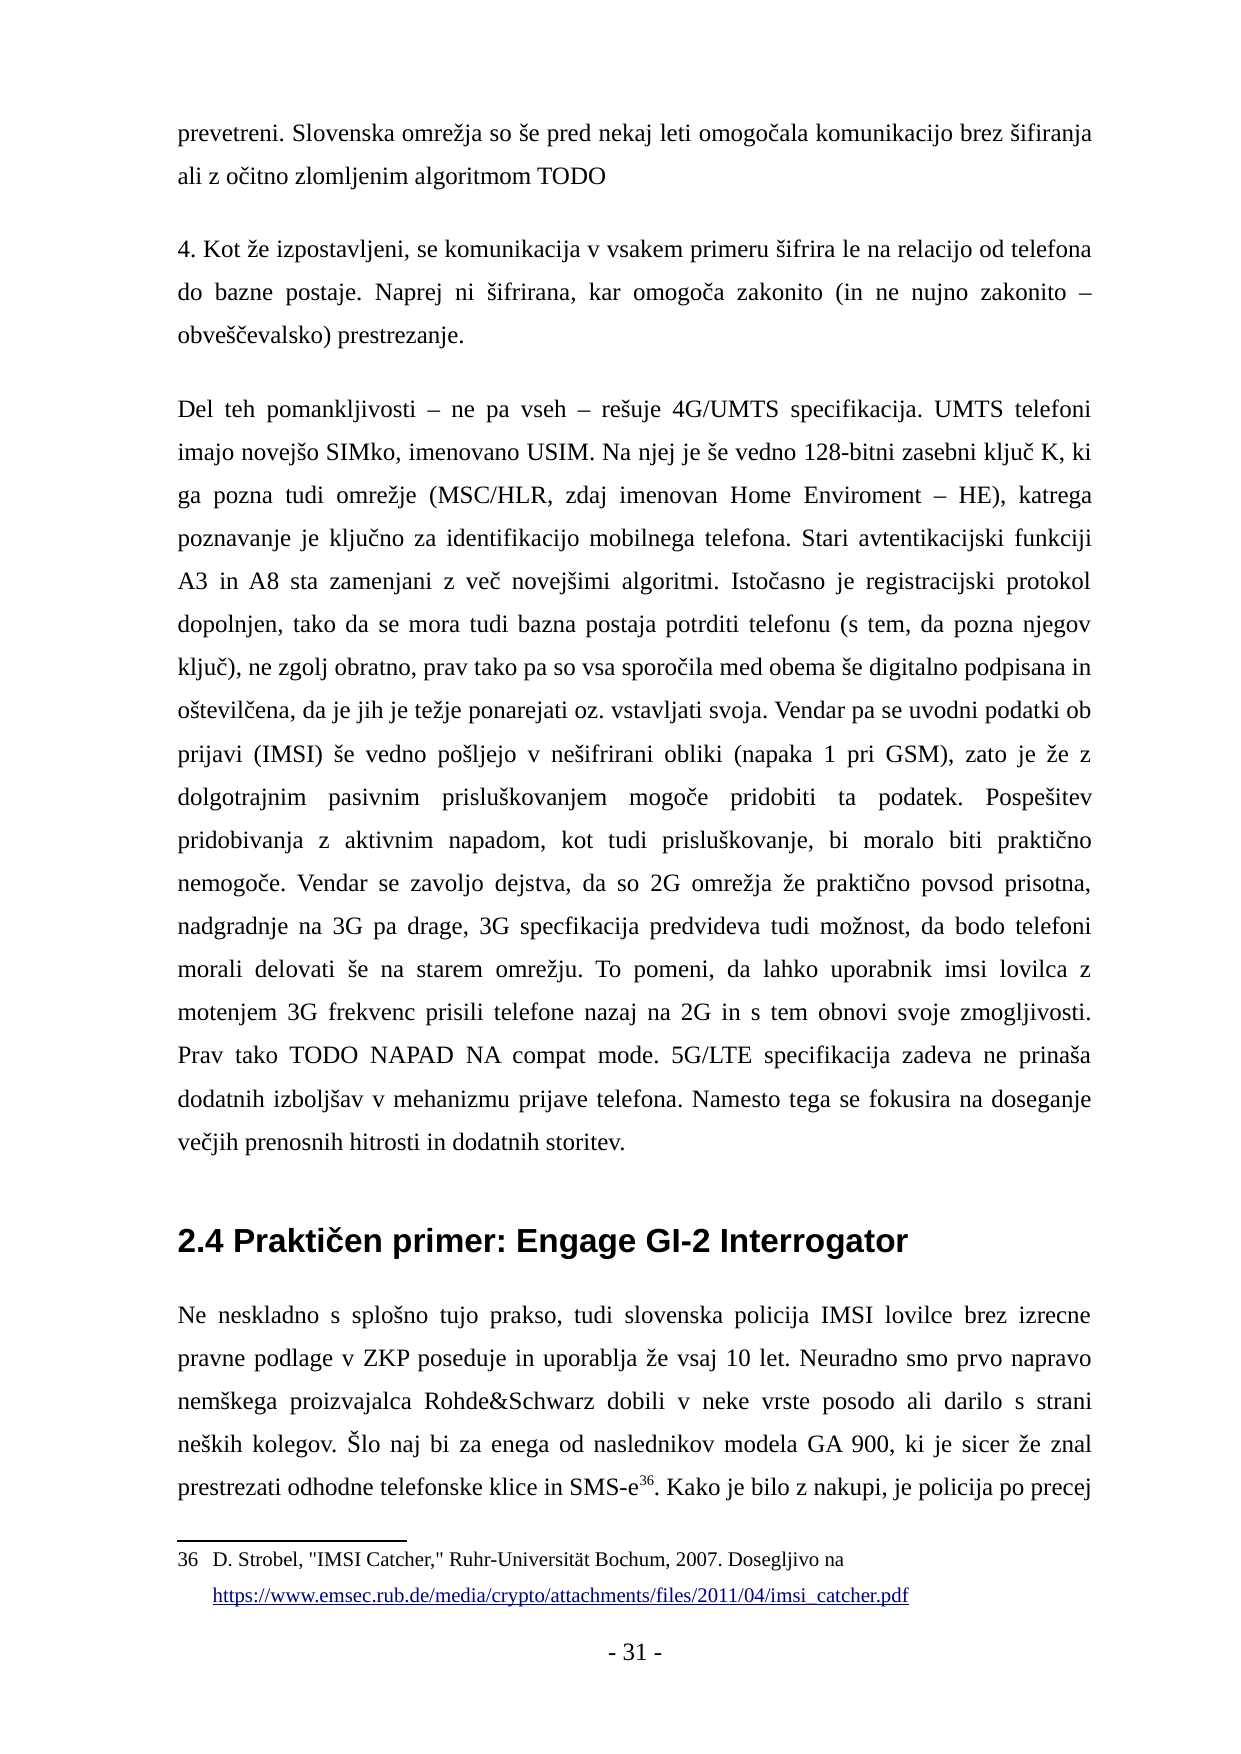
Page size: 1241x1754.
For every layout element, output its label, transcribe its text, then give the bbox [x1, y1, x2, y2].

text Del teh pomankljivosti – ne pa vseh – rešuje 4G/UMTS specifikacija. UMTS telefoni imajo novejšo SIMko, imenovano USIM. Na njej je še vedno 128-bitni zasebni ključ K, ki ga pozna tudi omrežje (MSC/HLR, zdaj imenovan Home Enviroment – HE), katrega poznavanje je ključno za identifikacijo mobilnega telefona. Stari avtentikacijski funkciji A3 in A8 sta zamenjani z več novejšimi algoritmi. Istočasno je registracijski protokol dopolnjen, tako da se mora tudi bazna postaja potrditi telefonu (s tem, da pozna njegov ključ), ne zgolj obratno, prav tako pa so vsa sporočila med obema še digitalno podpisana in oštevilčena, da je jih je težje ponarejati oz. vstavljati svoja. Vendar pa se uvodni podatki ob prijavi (IMSI) še vedno pošljejo v nešifrirani obliki (napaka 1 pri GSM), zato je že z dolgotrajnim pasivnim prisluškovanjem mogoče pridobiti ta podatek. Pospešitev pridobivanja z aktivnim napadom, kot tudi prisluškovanje, bi moralo biti praktično nemogoče. Vendar se zavoljo dejstva, da so 2G omrežja že praktično povsod prisotna, nadgradnje na 3G pa drage, 3G specfikacija predvideva tudi možnost, da bodo telefoni morali delovati še na starem omrežju. To pomeni, da lahko uporabnik imsi lovilca z motenjem 3G frekvenc prisili telefone nazaj na 2G in s tem obnovi svoje zmogljivosti. Prav tako TODO NAPAD NA compat mode. 5G/LTE specifikacija zadeva ne prinaša dodatnih izboljšav v mehanizmu prijave telefona. Namesto tega se fokusira na doseganje večjih prenosnih hitrosti in dodatnih storitev. [177, 394, 1093, 1156]
text 4. Kot že izpostavljeni, se komunikacija v vsakem primeru šifrira le na relacijo od telefona do bazne postaje. Naprej ni šifrirana, kar omogoča zakonito (in ne nujno zakonito – obveščevalsko) prestrezanje. [177, 234, 1093, 349]
text D. Strobel, "IMSI Catcher," Ruhr-Universität Bochum, 2007. Dosegljivo na https://www.emsec.rub.de/media/crypto/attachments/files/2011/04/imsi_catcher.pdf [177, 1547, 1093, 1607]
text Ne neskladno s splošno tujo prakso, tudi slovenska policija IMSI lovilce brez izrecne pravne podlage v ZKP poseduje in uporablja že vsaj 10 let. Neuradno smo prvo napravo nemškega proizvajalca Rohde&Schwarz dobili v neke vrste posodo ali darilo s strani neških kolegov. Šlo naj bi za enega od naslednikov modela GA 900, ki je sicer že znal prestrezati odhodne telefonske klice in SMS-e. Kako je bilo z nakupi, je policija po precej [177, 1300, 1093, 1501]
subtitle 2.4 Praktičen primer: Engage GI-2 Interrogator [177, 1221, 1093, 1259]
text prevetreni. Slovenska omrežja so še pred nekaj leti omogočala komunikacijo brez šifiranja ali z očitno zlomljenim algoritmom TODO [177, 118, 1093, 190]
